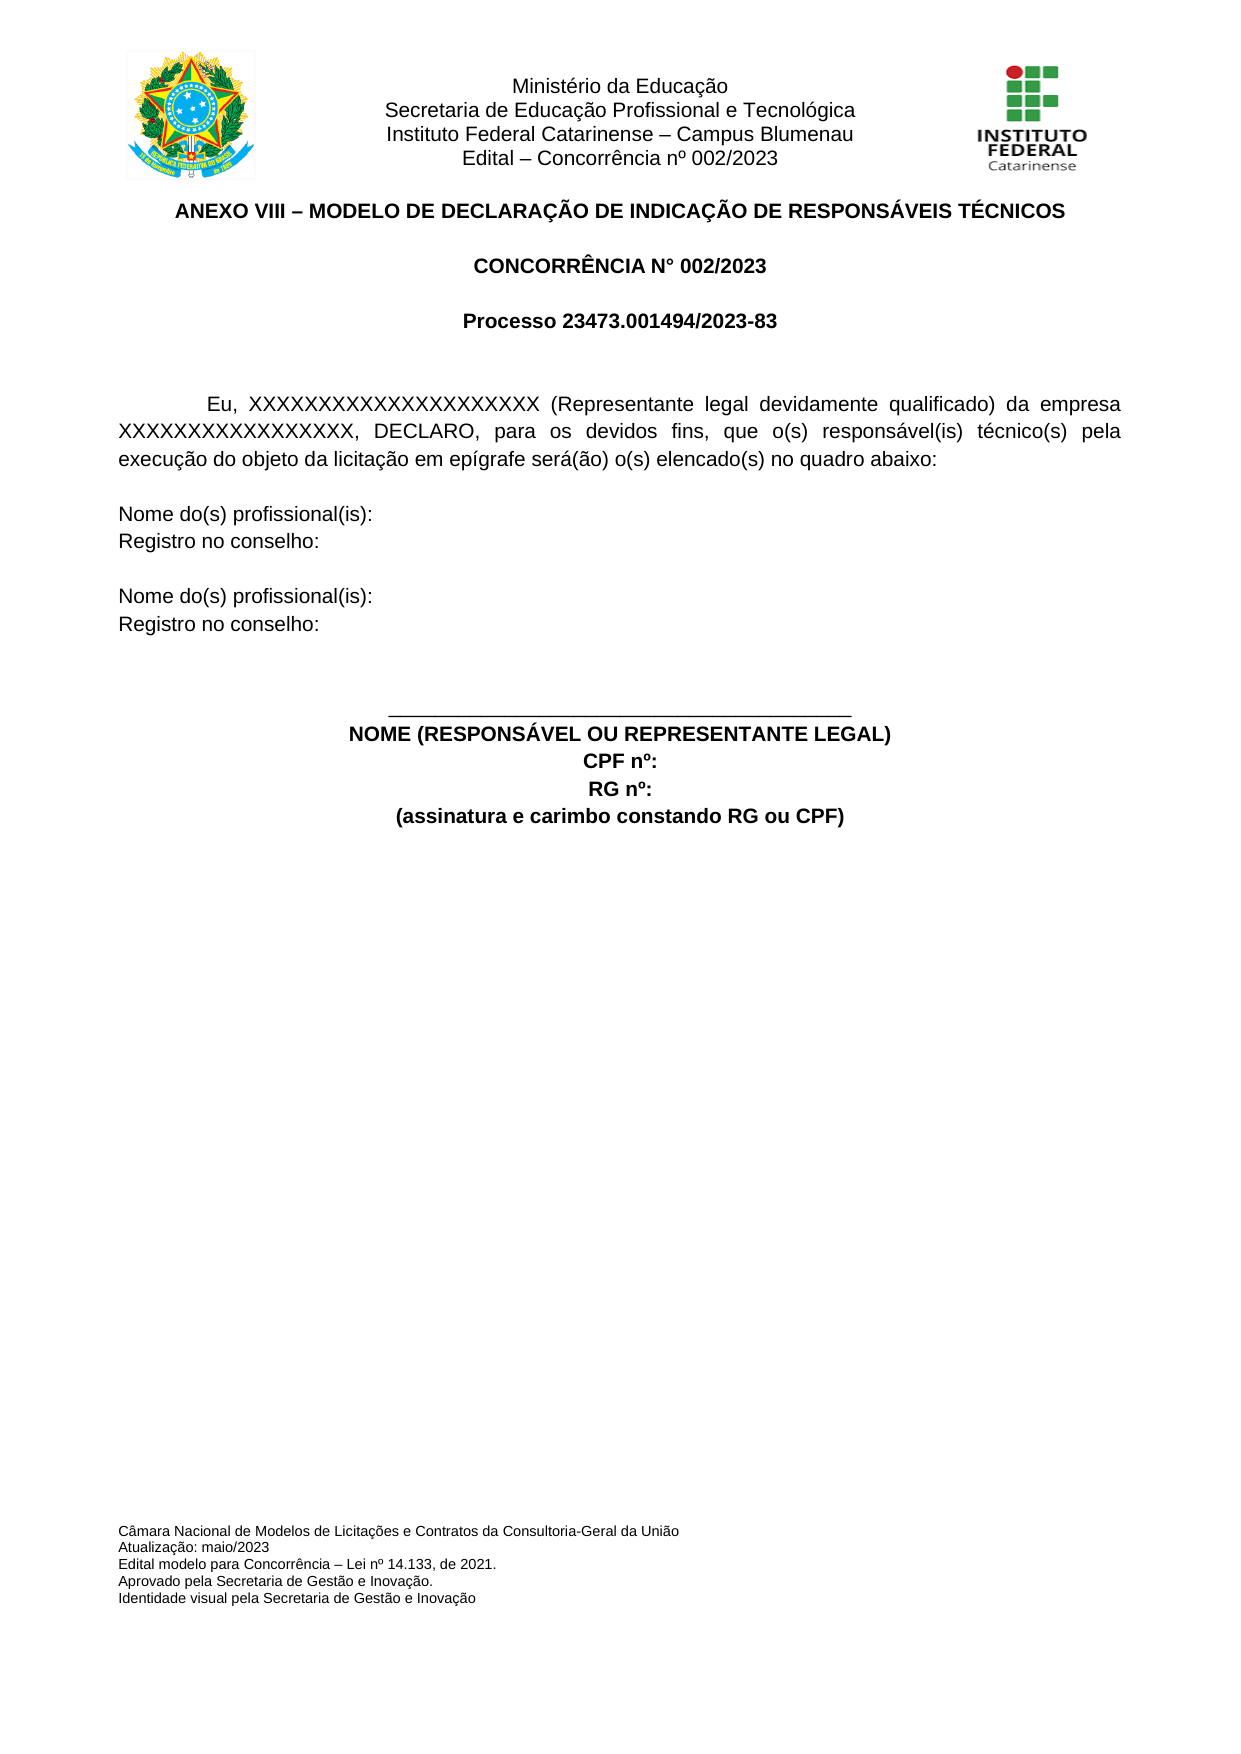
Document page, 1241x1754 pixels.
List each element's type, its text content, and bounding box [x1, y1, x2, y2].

picture [128, 147, 174, 178]
text ANEXO VIII – MODELO DE DECLARAÇÃO DE INDICAÇÃO DE RESPONSÁVEIS TÉCNICOS [118, 199, 1122, 223]
text ________________________________________ [118, 694, 1122, 718]
picture [963, 54, 1102, 182]
picture [209, 148, 254, 178]
text RG nº: [118, 777, 1122, 801]
picture [216, 156, 224, 162]
text Nome do(s) profissional(is): [118, 584, 1122, 608]
text CPF nº: [118, 749, 1122, 773]
text Eu, XXXXXXXXXXXXXXXXXXXXX (Representante legal devidamente qualificado) da empresa XXXXXXXXXXXXXXXXX, DECLARO, para os devidos fins, que o(s) responsável(is) técnico(s) pela execução do objeto da licitação em epígrafe será(ão) o(s) elencado(s) no quadro abaixo: [118, 392, 1122, 471]
text Registro no conselho: [118, 529, 1122, 553]
picture [152, 152, 167, 162]
text Nome do(s) profissional(is): [118, 502, 1122, 526]
picture [222, 163, 231, 169]
text Processo 23473.001494/2023-83 [118, 309, 1122, 333]
text (assinatura e carimbo constando RG ou CPF) [118, 804, 1122, 828]
picture [128, 52, 254, 178]
text CONCORRÊNCIA N° 002/2023 [118, 254, 1122, 278]
text NOME (RESPONSÁVEL OU REPRESENTANTE LEGAL) [118, 722, 1122, 746]
text Registro no conselho: [118, 612, 1122, 636]
